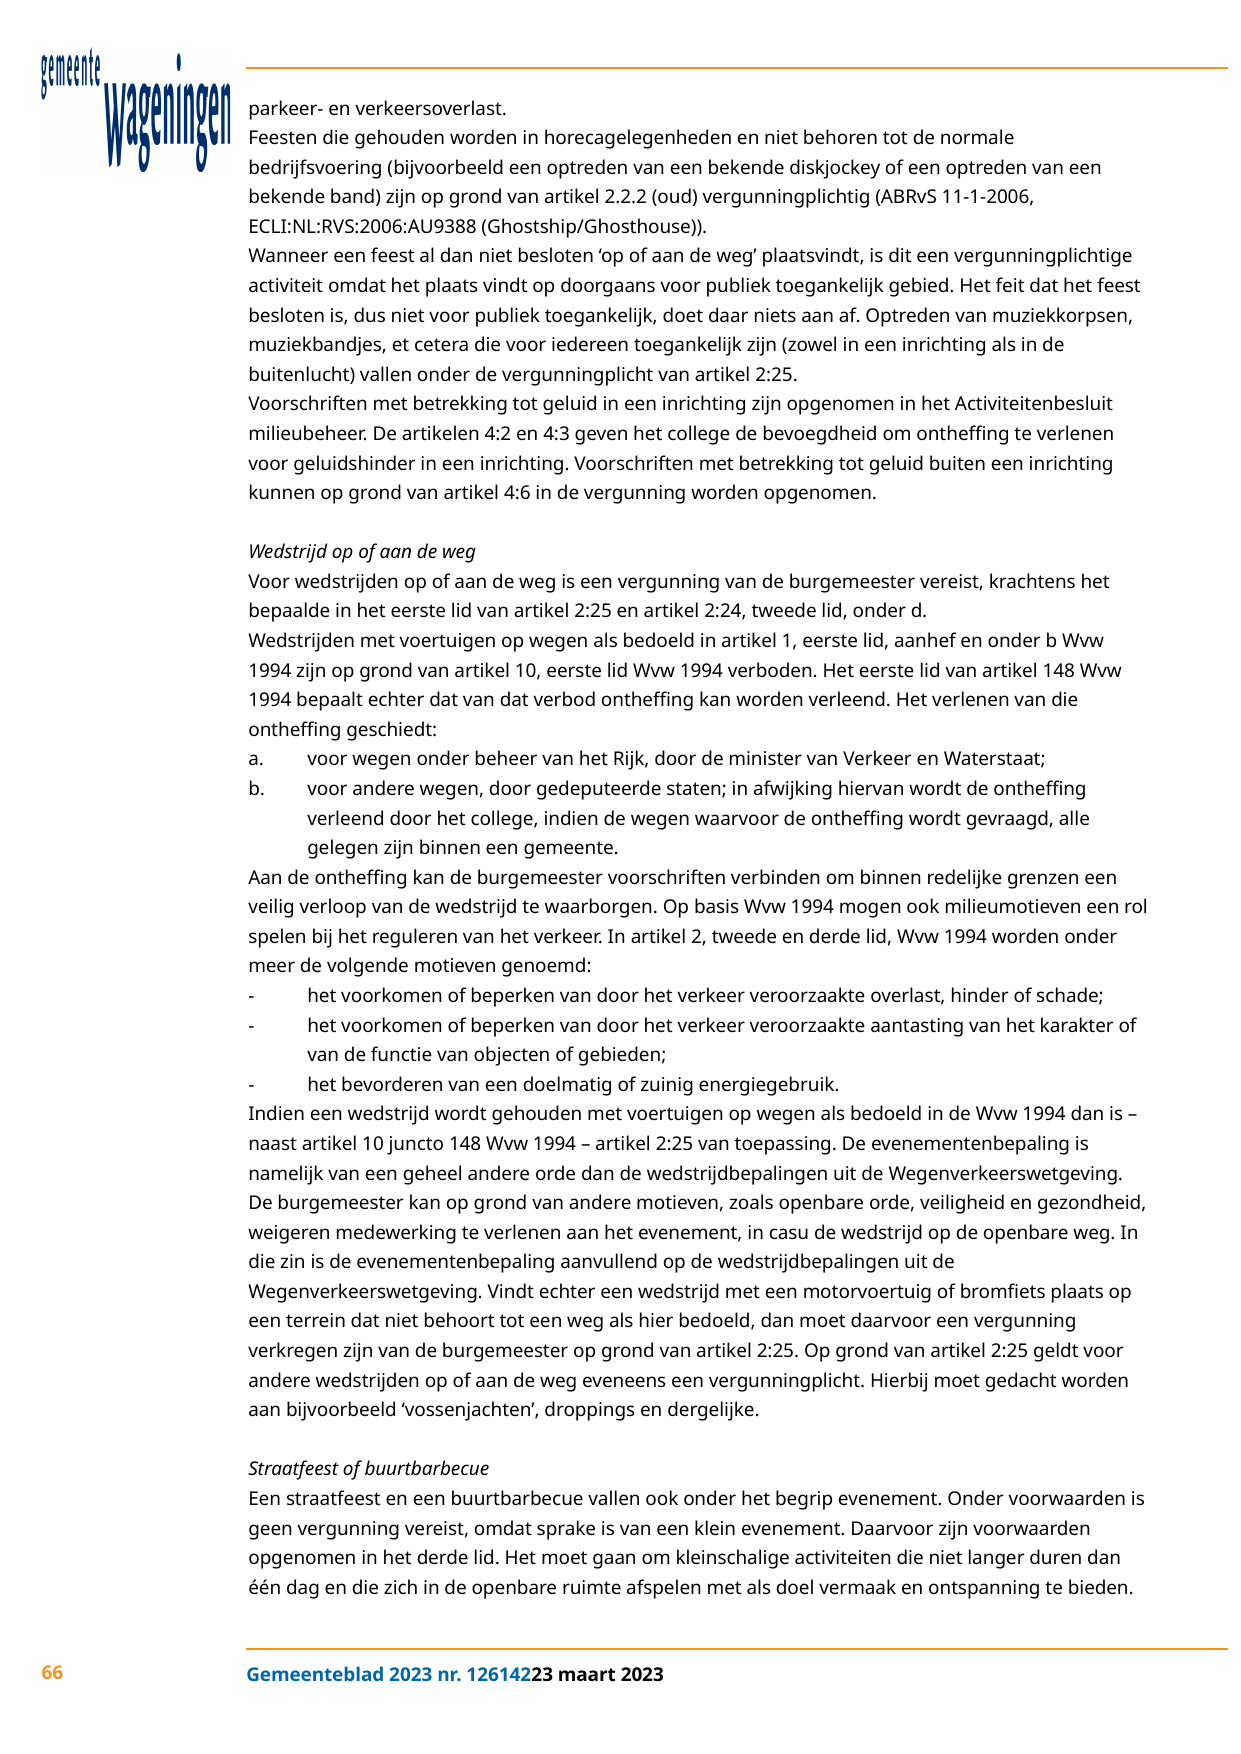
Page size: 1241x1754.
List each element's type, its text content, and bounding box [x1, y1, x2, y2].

text Wedstrijd op of aan de weg [248, 538, 1152, 564]
list het voorkomen of beperken van door het verkeer veroorzaakte overlast, hinder of schade; [248, 982, 1152, 1008]
list het voorkomen of beperken van door het verkeer veroorzaakte aantasting van het karakter of van de functie van objecten of gebieden; [248, 1012, 1152, 1067]
text Voorschriften met betrekking tot geluid in een inrichting zijn opgenomen in het Activiteitenbesluit milieubeheer. De artikelen 4:2 en 4:3 geven het college de bevoegdheid om ontheffing te verlenen voor geluidshinder in een inrichting. Voorschriften met betrekking tot geluid buiten een inrichting kunnen op grond van artikel 4:6 in de vergunning worden opgenomen. [248, 391, 1152, 505]
text Wanneer een feest al dan niet besloten ‘op of aan de weg’ plaatsvindt, is dit een vergunningplichtige activiteit omdat het plaats vindt op doorgaans voor publiek toegankelijk gebied. Het feit dat het feest besloten is, dus niet voor publiek toegankelijk, doet daar niets aan af. Optreden van muziekkorpsen, muziekbandjes, et cetera die voor iedereen toegankelijk zijn (zowel in een inrichting als in de buitenlucht) vallen onder de vergunningplicht van artikel 2:25. [248, 243, 1152, 387]
list voor andere wegen, door gedeputeerde staten; in afwijking hiervan wordt de ontheffing verleend door het college, indien de wegen waarvoor de ontheffing wordt gevraagd, alle gelegen zijn binnen een gemeente. [248, 775, 1152, 860]
list voor wegen onder beheer van het Rijk, door de minister van Verkeer en Waterstaat; [248, 746, 1152, 771]
text Straatfeest of buurtbarbecue [248, 1456, 1152, 1481]
text Voor wedstrijden op of aan de weg is een vergunning van de burgemeester vereist, krachtens het bepaalde in het eerste lid van artikel 2:25 en artikel 2:24, tweede lid, onder d. [248, 568, 1152, 623]
list het bevorderen van een doelmatig of zuinig energiegebruik. [248, 1071, 1152, 1097]
text Indien een wedstrijd wordt gehouden met voertuigen op wegen als bedoeld in de Wvw 1994 dan is – naast artikel 10 juncto 148 Wvw 1994 – artikel 2:25 van toepassing. De evenementenbepaling is namelijk van een geheel andere orde dan de wedstrijdbepalingen uit de Wegenverkeerswetgeving. De burgemeester kan op grond van andere motieven, zoals openbare orde, veiligheid en gezondheid, weigeren medewerking te verlenen aan het evenement, in casu de wedstrijd op de openbare weg. In die zin is de evenementenbepaling aanvullend op de wedstrijdbepalingen uit de Wegenverkeerswetgeving. Vindt echter een wedstrijd met een motorvoertuig of bromfiets plaats op een terrein dat niet behoort tot een weg als hier bedoeld, dan moet daarvoor een vergunning verkregen zijn van de burgemeester op grond van artikel 2:25. Op grond van artikel 2:25 geldt voor andere wedstrijden op of aan de weg eveneens een vergunningplicht. Hierbij moet gedacht worden aan bijvoorbeeld ‘vossenjachten’, droppings en dergelijke. [248, 1101, 1152, 1422]
picture [41, 47, 231, 172]
text Wedstrijden met voertuigen op wegen als bedoeld in artikel 1, eerste lid, aanhef en onder b Wvw 1994 zijn op grond van artikel 10, eerste lid Wvw 1994 verboden. Het eerste lid van artikel 148 Wvw 1994 bepaalt echter dat van dat verbod ontheffing kan worden verleend. Het verlenen van die ontheffing geschiedt: [248, 627, 1152, 742]
text Feesten die gehouden worden in horecagelegenheden en niet behoren tot de normale bedrijfsvoering (bijvoorbeeld een optreden van een bekende diskjockey of een optreden van een bekende band) zijn op grond van artikel 2.2.2 (oud) vergunningplichtig (ABRvS 11-1-2006, ECLI:NL:RVS:2006:AU9388 (Ghostship/Ghosthouse)). [248, 124, 1152, 239]
text Een straatfeest en een buurtbarbecue vallen ook onder het begrip evenement. Onder voorwaarden is geen vergunning vereist, omdat sprake is van een klein evenement. Daarvoor zijn voorwaarden opgenomen in het derde lid. Het moet gaan om kleinschalige activiteiten die niet langer duren dan één dag en die zich in de openbare ruimte afspelen met als doel vermaak en ontspanning te bieden. [248, 1485, 1152, 1600]
text parkeer- en verkeersoverlast. [248, 95, 1152, 121]
text Aan de ontheffing kan de burgemeester voorschriften verbinden om binnen redelijke grenzen een veilig verloop van de wedstrijd te waarborgen. Op basis Wvw 1994 mogen ook milieumotieven een rol spelen bij het reguleren van het verkeer. In artikel 2, tweede en derde lid, Wvw 1994 worden onder meer de volgende motieven genoemd: [248, 864, 1152, 978]
